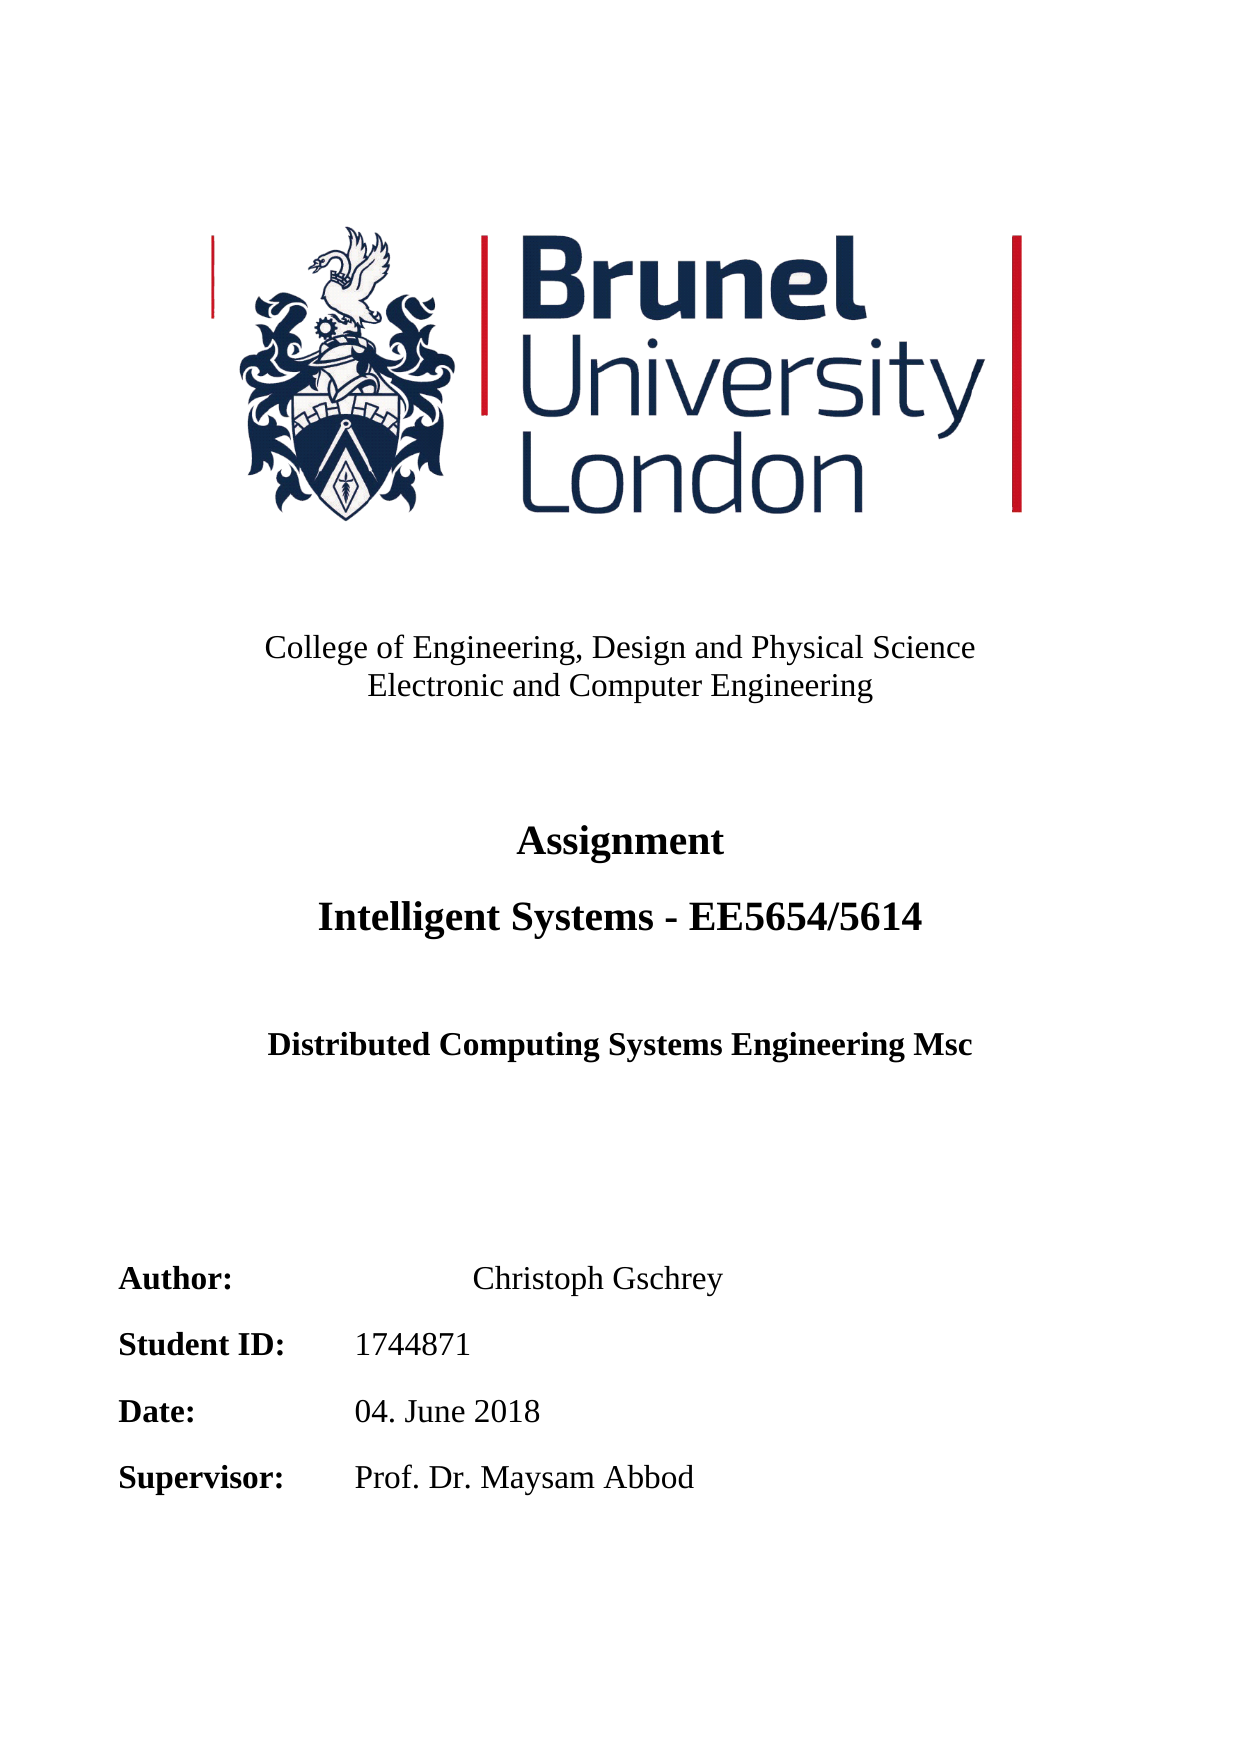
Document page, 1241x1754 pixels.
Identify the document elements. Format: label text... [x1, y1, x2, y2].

text Date: 04. June 2018 [118, 1391, 1122, 1429]
text Supervisor: Prof. Dr. Maysam Abbod [118, 1457, 1122, 1496]
text Author: Christoph Gschrey [118, 1258, 1122, 1297]
text College of Engineering, Design and Physical Science [118, 627, 1122, 665]
text Distributed Computing Systems Engineering Msc [118, 1024, 1122, 1062]
text Assignment [118, 816, 1122, 864]
text Intelligent Systems - EE5654/5614 [118, 892, 1122, 940]
text Electronic and Computer Engineering [118, 665, 1122, 704]
text Student ID: 1744871 [118, 1324, 1122, 1363]
